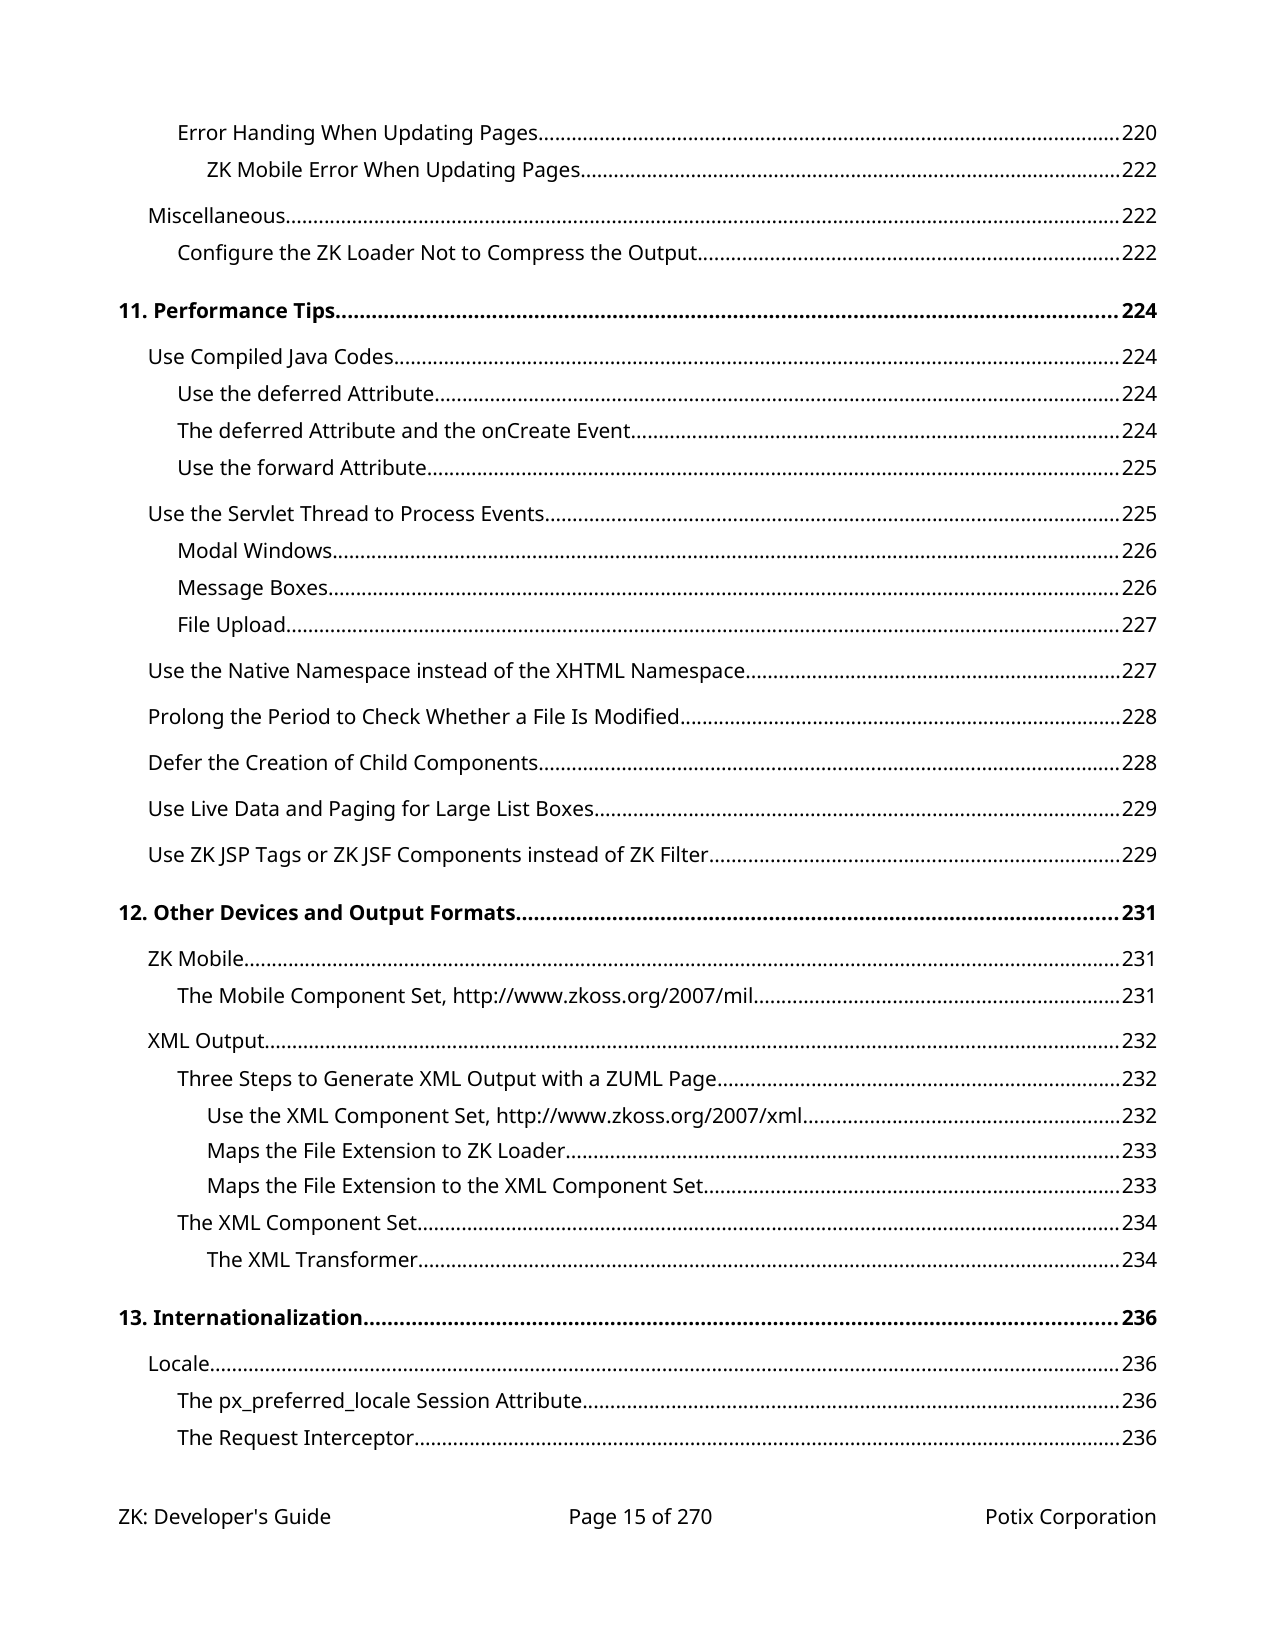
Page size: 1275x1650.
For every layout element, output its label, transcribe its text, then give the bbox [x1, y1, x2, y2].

text The Mobile Component Set, http://www.zkoss.org/2007/mil 231 [177, 981, 1157, 1009]
text 13. Internationalization 236 [118, 1303, 1157, 1331]
text Maps the File Extension to the XML Component Set 233 [207, 1171, 1157, 1199]
text ZK Mobile 231 [148, 944, 1157, 972]
text Prolong the Period to Check Whether a File Is Modified 228 [148, 702, 1157, 730]
text The px_preferred_locale Session Attribute 236 [177, 1386, 1157, 1414]
text Use the forward Attribute 225 [177, 453, 1157, 481]
text Miscellaneous 222 [148, 201, 1157, 229]
text File Upload 227 [177, 610, 1157, 638]
text Maps the File Extension to ZK Loader 233 [207, 1136, 1157, 1164]
text Use the Servlet Thread to Process Events 225 [148, 499, 1157, 527]
text Use Compiled Java Codes 224 [148, 342, 1157, 370]
text The Request Interceptor 236 [177, 1423, 1157, 1451]
text The XML Transformer 234 [207, 1245, 1157, 1274]
text The deferred Attribute and the onCreate Event 224 [177, 416, 1157, 444]
text Use ZK JSP Tags or ZK JSF Components instead of ZK Filter 229 [148, 840, 1157, 868]
text ZK Mobile Error When Updating Pages 222 [207, 155, 1157, 183]
text Use the Native Namespace instead of the XHTML Namespace 227 [148, 656, 1157, 684]
text Modal Windows 226 [177, 536, 1157, 564]
text The XML Component Set 234 [177, 1208, 1157, 1237]
text Locale 236 [148, 1349, 1157, 1377]
text Message Boxes 226 [177, 573, 1157, 601]
text 12. Other Devices and Output Formats 231 [118, 898, 1157, 926]
text Use Live Data and Paging for Large List Boxes 229 [148, 794, 1157, 822]
text Configure the ZK Loader Not to Compress the Output 222 [177, 238, 1157, 266]
text Error Handing When Updating Pages 220 [177, 118, 1157, 146]
text Defer the Creation of Child Components 228 [148, 748, 1157, 776]
text Three Steps to Generate XML Output with a ZUML Page 232 [177, 1064, 1157, 1092]
text Use the deferred Attribute 224 [177, 379, 1157, 407]
text Use the XML Component Set, http://www.zkoss.org/2007/xml 232 [207, 1101, 1157, 1129]
text 11. Performance Tips 224 [118, 296, 1157, 324]
text XML Output 232 [148, 1027, 1157, 1055]
